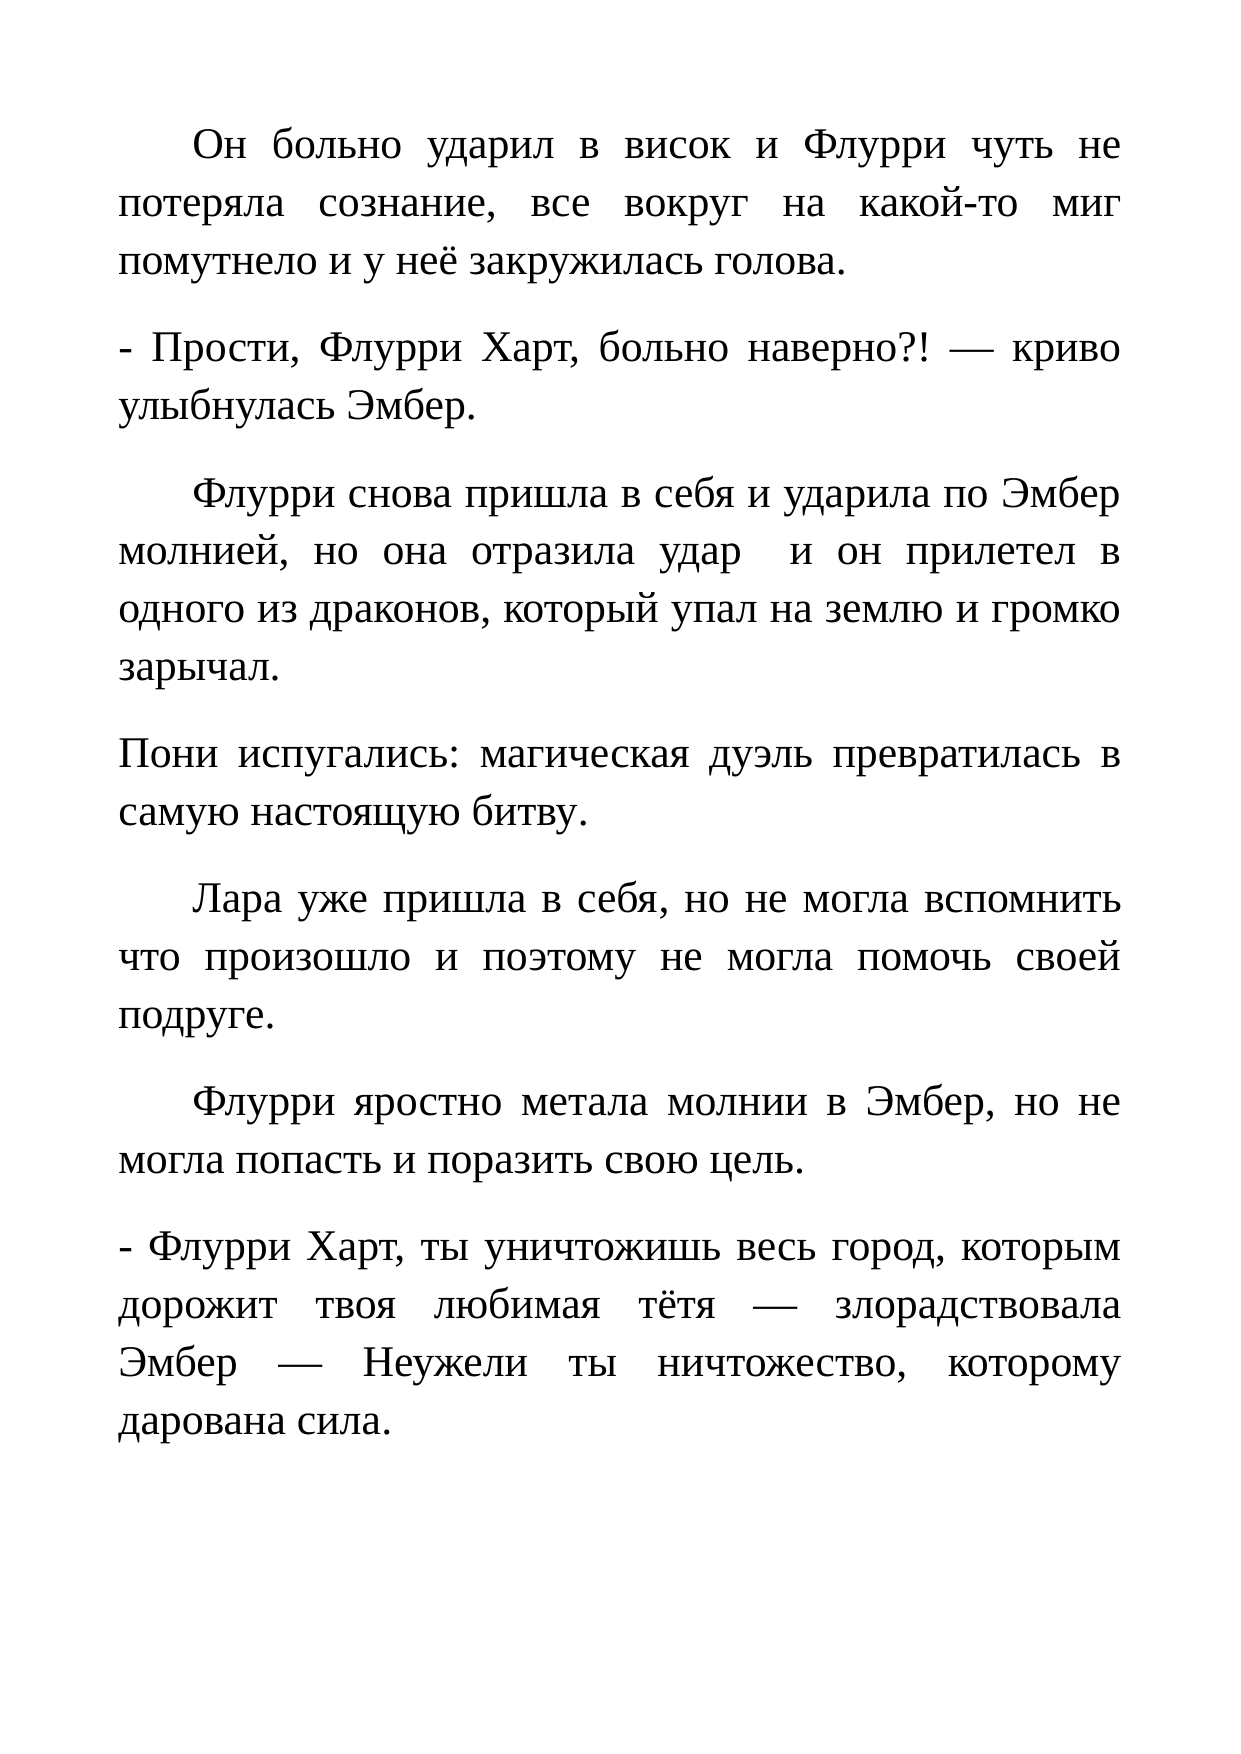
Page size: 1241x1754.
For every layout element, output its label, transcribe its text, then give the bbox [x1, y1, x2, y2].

text Он больно ударил в висок и Флурри чуть не потеряла сознание, все вокруг на какой-то миг помутнело и у неё закружилась голова. [118, 118, 1122, 284]
text - Прости, Флурри Харт, больно наверно?! — криво улыбнулась Эмбер. [118, 321, 1122, 429]
text - Флурри Харт, ты уничтожишь весь город, которым дорожит твоя любимая тётя — злорадствовала Эмбер — Неужели ты ничтожество, которому дарована сила. [118, 1220, 1122, 1444]
text Флурри яростно метала молнии в Эмбер, но не могла попасть и поразить свою цель. [118, 1075, 1122, 1183]
text Флурри снова пришла в себя и ударила по Эмбер молнией, но она отразила удар и он прилетел в одного из драконов, который упал на землю и громко зарычал. [118, 466, 1122, 690]
text Лара уже пришла в себя, но не могла вспомнить что произошло и поэтому не могла помочь своей подруге. [118, 872, 1122, 1038]
text Пони испугались: магическая дуэль превратилась в самую настоящую битву. [118, 727, 1122, 835]
